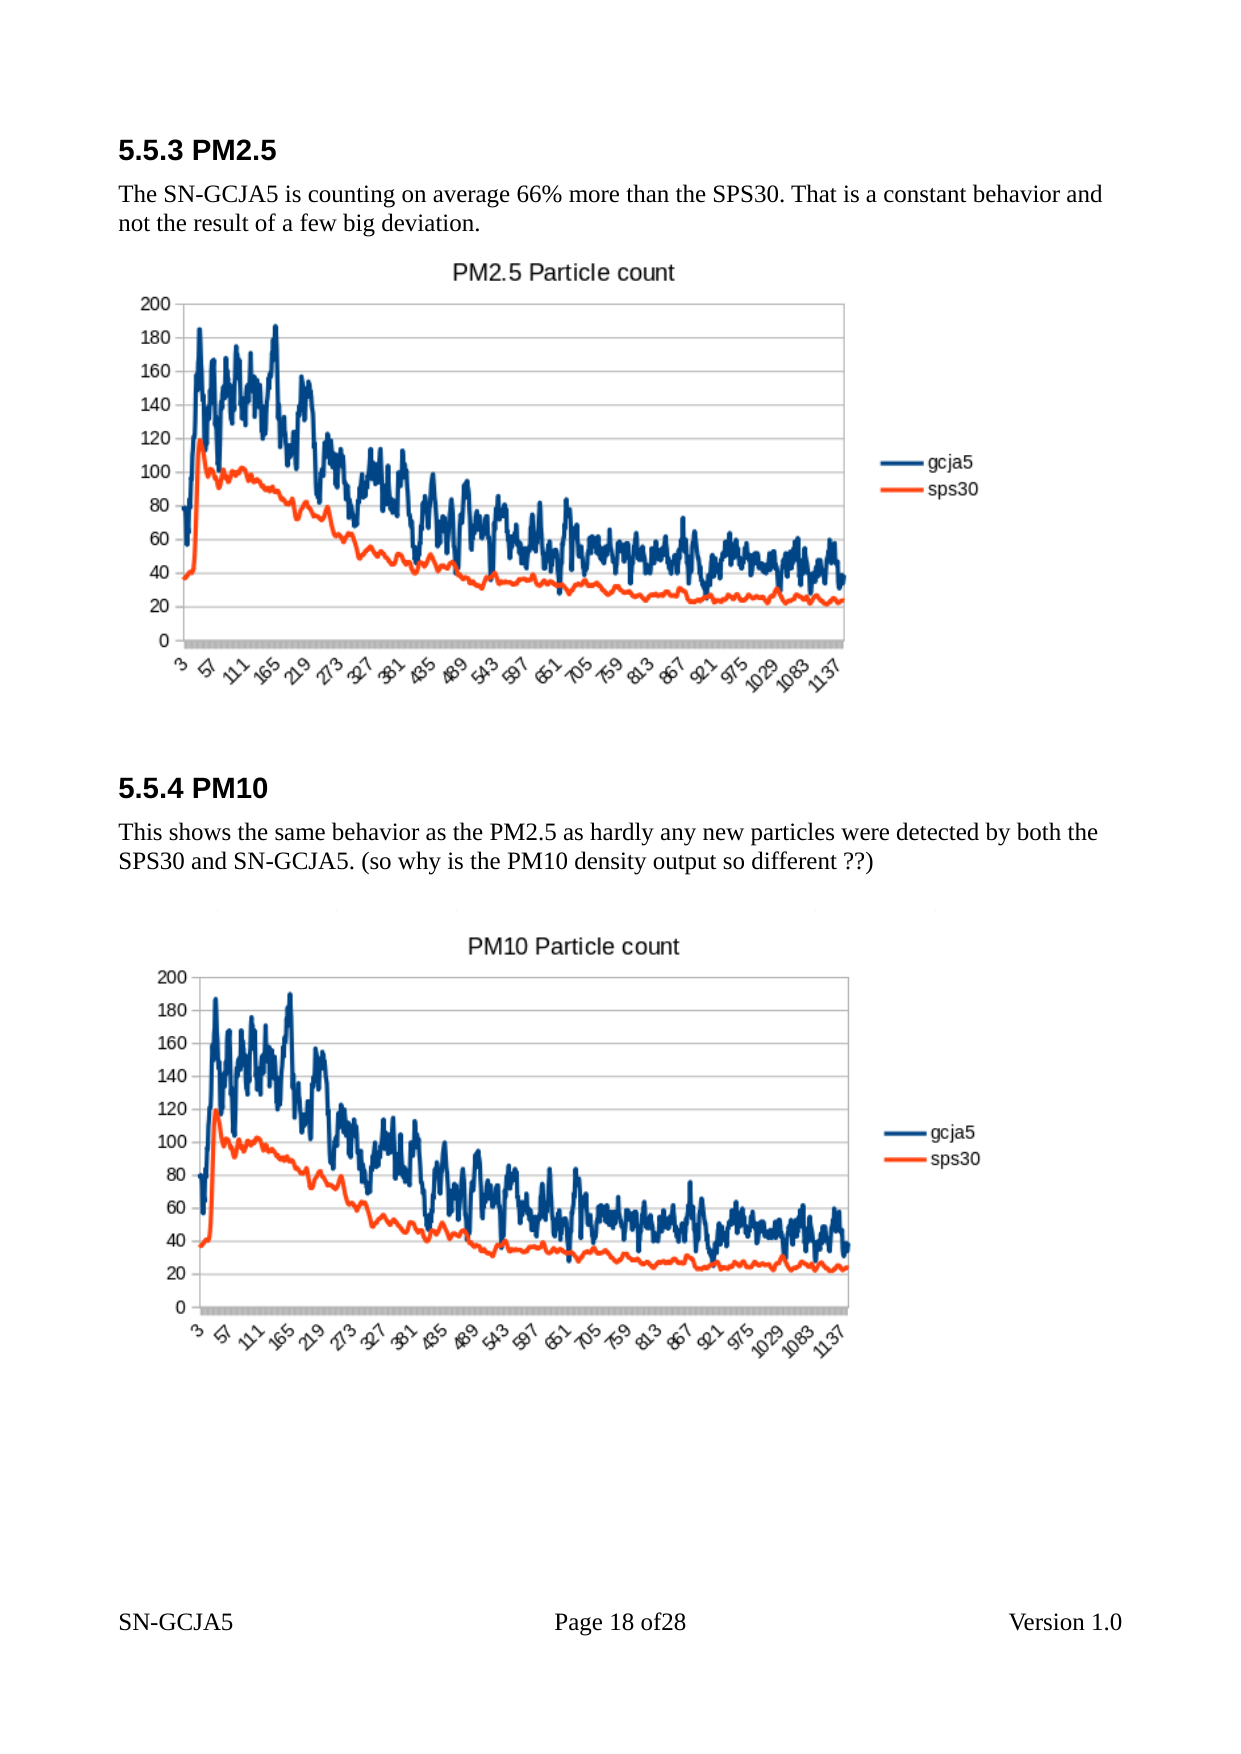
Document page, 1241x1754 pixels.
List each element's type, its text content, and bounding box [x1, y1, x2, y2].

picture [135, 243, 991, 705]
text The SN-GCJA5 is counting on average 66% more than the SPS30. That is a constant behavior and not the result of a few big deviation. [118, 179, 1122, 236]
text This shows the same behavior as the PM2.5 as hardly any new particles were detected by both the SPS30 and SN-GCJA5. (so why is the PM10 density output so different ??) [118, 817, 1122, 875]
subtitle 5.5.4 PM10 [118, 771, 1122, 805]
picture [156, 910, 993, 1377]
subtitle 5.5.3 PM2.5 [118, 133, 1122, 166]
